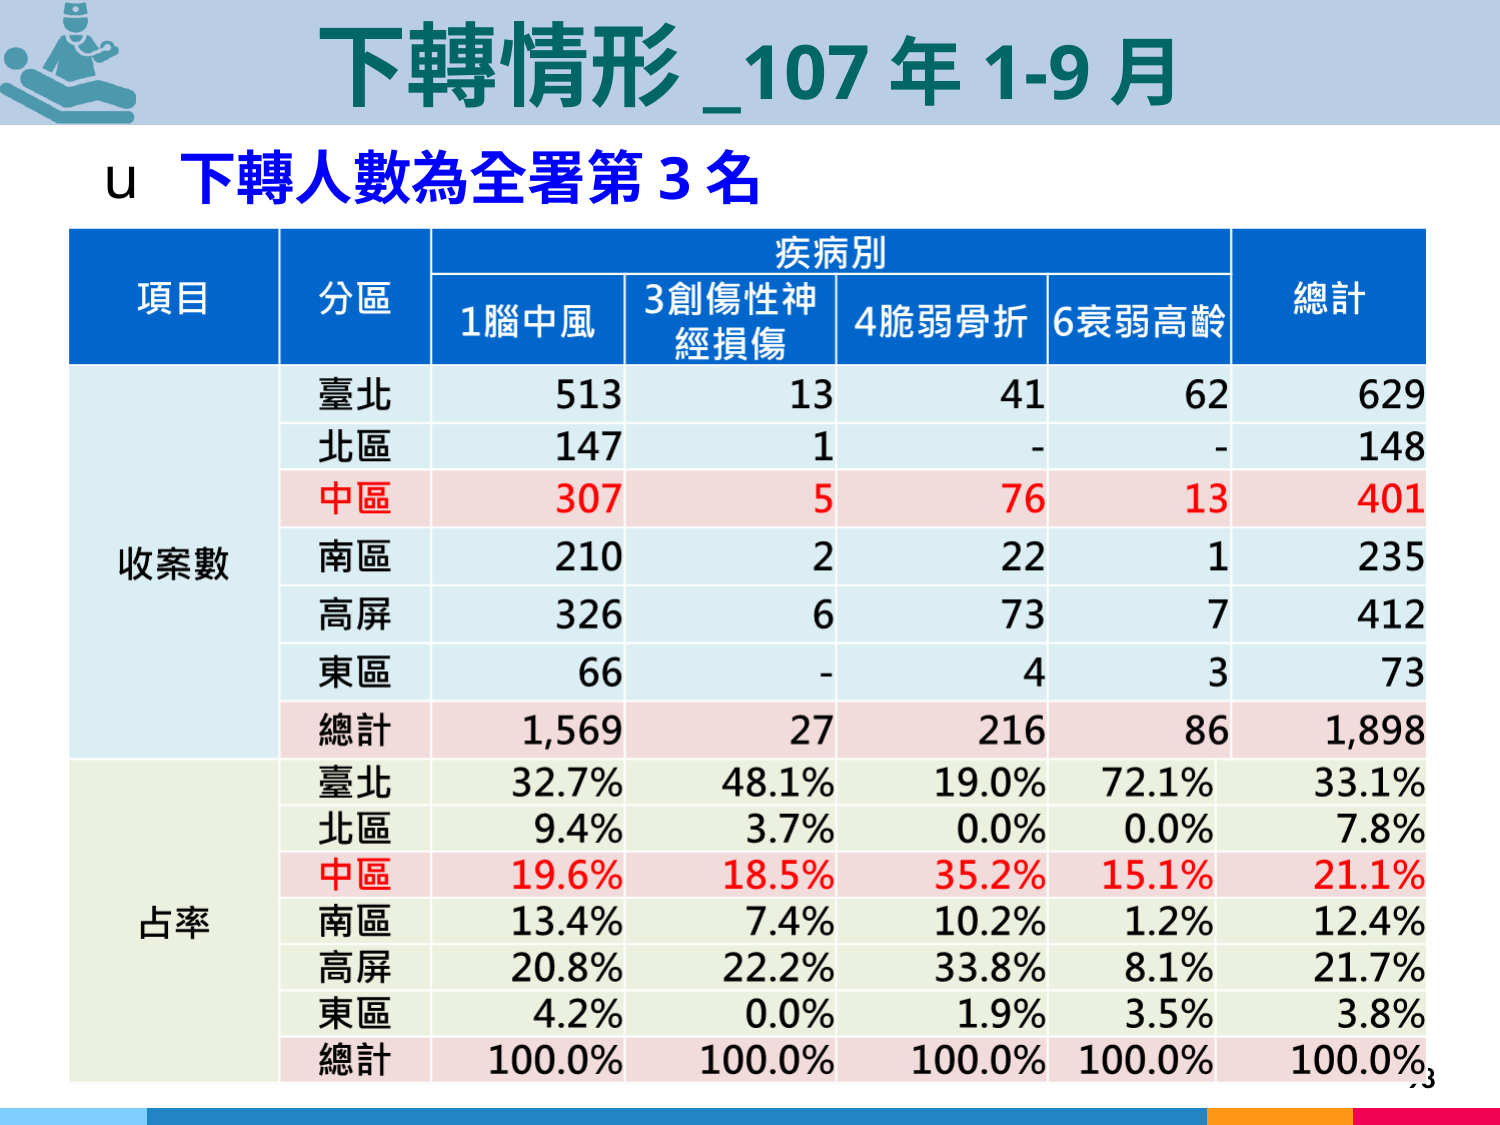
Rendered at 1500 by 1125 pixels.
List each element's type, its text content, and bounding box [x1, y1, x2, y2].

text_box 下轉人數為全署第3名 [89, 133, 929, 219]
picture [0, 0, 136, 126]
text_box [1391, 1043, 1482, 1113]
title 下轉情形_107年1-9月 [136, 0, 1500, 126]
picture [67, 217, 1428, 1107]
